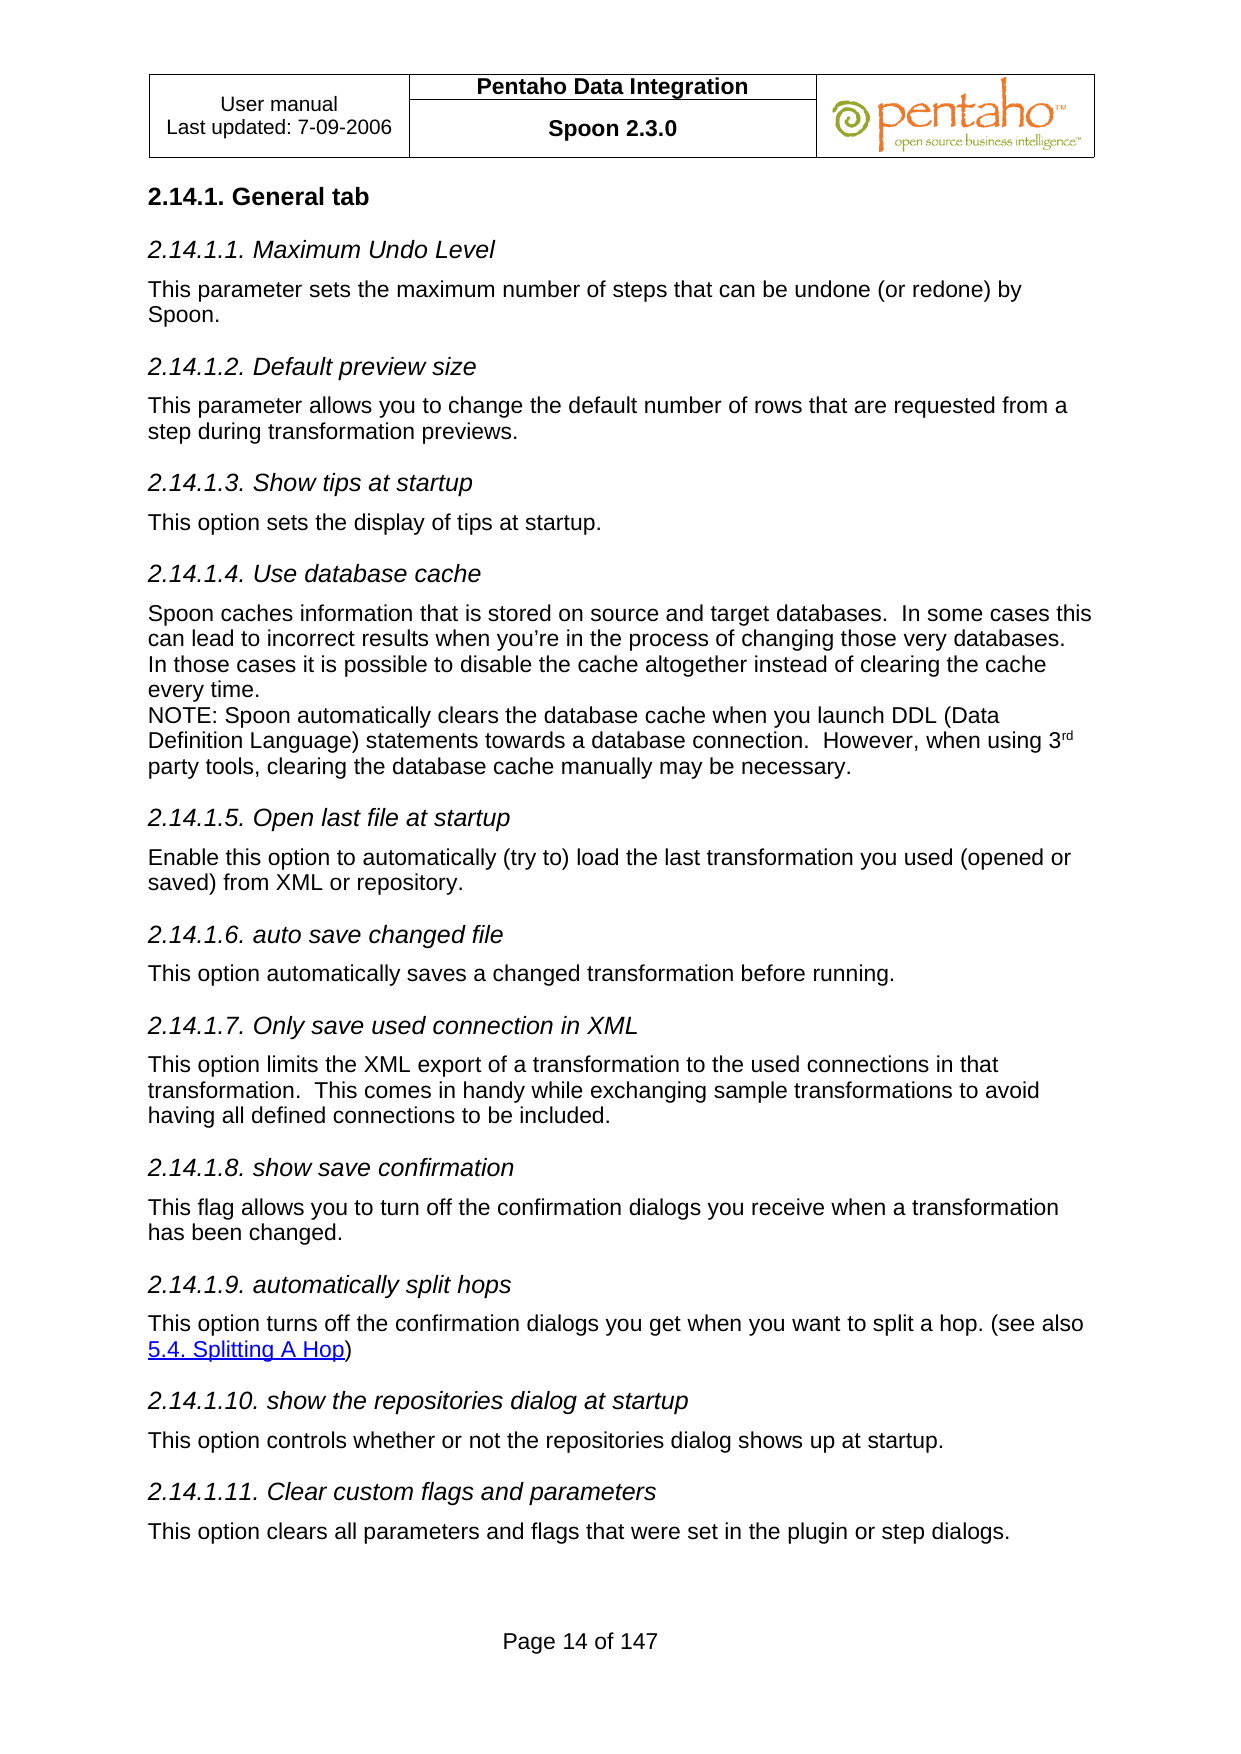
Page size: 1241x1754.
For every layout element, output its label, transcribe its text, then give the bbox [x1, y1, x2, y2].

subtitle Maximum Undo Level [148, 236, 1092, 264]
subtitle Show tips at startup [148, 469, 1092, 497]
text This option turns off the confirmation dialogs you get when you want to split a hop. (see also 5.4. Splitting A Hop) [148, 1311, 1092, 1362]
subtitle automatically split hops [148, 1270, 1092, 1298]
subtitle auto save changed file [148, 921, 1092, 949]
subtitle show the repositories dialog at startup [148, 1387, 1092, 1415]
text This parameter allows you to change the default number of rows that are requested from a step during transformation previews. [148, 393, 1092, 444]
text Spoon caches information that is stored on source and target databases. In some cases this can lead to incorrect results when you’re in the process of changing those very databases. In those cases it is possible to disable the cache altogether instead of clearing the cache every time. [148, 600, 1092, 702]
subtitle show save confirmation [148, 1154, 1092, 1182]
text NOTE: Spoon automatically clears the database cache when you launch DDL (Data Definition Language) statements towards a database connection. However, when using 3rd party tools, clearing the database cache manually may be necessary. [148, 702, 1092, 779]
text Enable this option to automatically (try to) load the last transformation you used (opened or saved) from XML or repository. [148, 844, 1092, 896]
text This option automatically saves a changed transformation before running. [148, 961, 1092, 987]
subtitle Only save used connection in XML [148, 1012, 1092, 1040]
text This option controls whether or not the repositories dialog shows up at startup. [148, 1427, 1092, 1453]
subtitle Use database cache [148, 560, 1092, 588]
text This parameter sets the maximum number of steps that can be undone (or redone) by Spoon. [148, 276, 1092, 327]
text This option clears all parameters and flags that were set in the plugin or step dialogs. [148, 1518, 1092, 1544]
subtitle Open last file at startup [148, 804, 1092, 832]
text This flag allows you to turn off the confirmation dialogs you receive when a transformation has been changed. [148, 1194, 1092, 1245]
subtitle Clear custom flags and parameters [148, 1478, 1092, 1506]
text This option limits the XML export of a transformation to the used connections in that transformation. This comes in handy while exchanging sample transformations to avoid having all defined connections to be included. [148, 1052, 1092, 1129]
text This option sets the display of tips at startup. [148, 509, 1092, 535]
subtitle Default preview size [148, 352, 1092, 380]
subtitle General tab [148, 183, 1092, 211]
